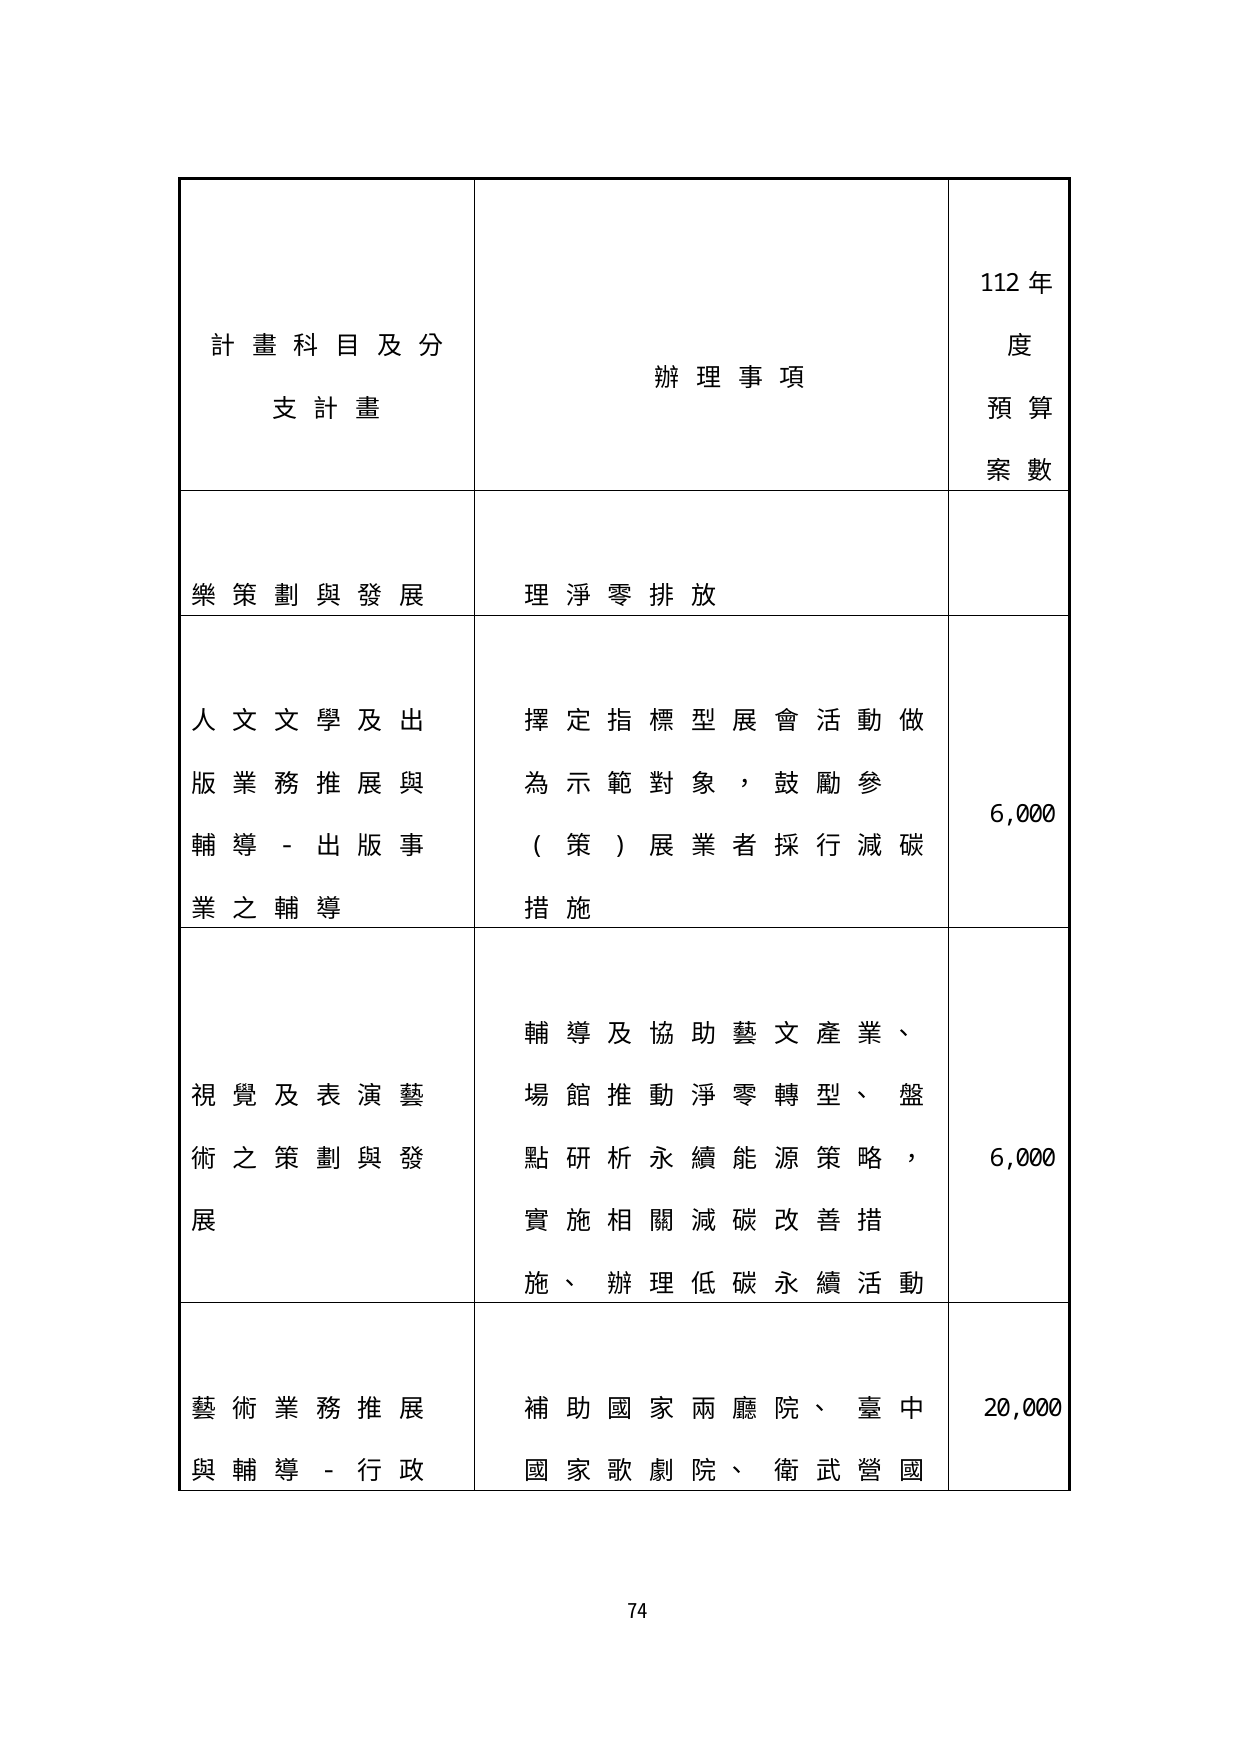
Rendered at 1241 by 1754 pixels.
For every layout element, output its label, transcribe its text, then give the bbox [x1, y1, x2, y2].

table_cell 人文文學及出版業務推展與輔導-出版事業之輔導 [181, 616, 474, 927]
table_cell 樂策劃與發展 [181, 491, 474, 615]
table_cell [949, 491, 1068, 615]
table_cell 擇定指標型展會活動做為示範對象，鼓勵參(策)展業者採行減碳措施 [475, 616, 948, 927]
table_cell 輔導及協助藝文產業、場館推動淨零轉型、盤點研析永續能源策略，實施相關減碳改善措施、辦理低碳永續活動 [475, 928, 948, 1302]
table_header 112年度 預算案數 [949, 180, 1068, 490]
table_cell 20,000 [949, 1303, 1068, 1490]
table_header 計畫科目及分支計畫 [181, 180, 474, 490]
table_cell 視覺及表演藝術之策劃與發展 [181, 928, 474, 1302]
table_header 辦理事項 [475, 180, 948, 490]
table_cell 理淨零排放 [475, 491, 948, 615]
table_cell 藝術業務推展與輔導-行政 [181, 1303, 474, 1490]
table_cell 6,000 [949, 616, 1068, 927]
table_cell 6,000 [949, 928, 1068, 1302]
table_cell 補助國家兩廳院、臺中國家歌劇院、衛武營國 [475, 1303, 948, 1490]
